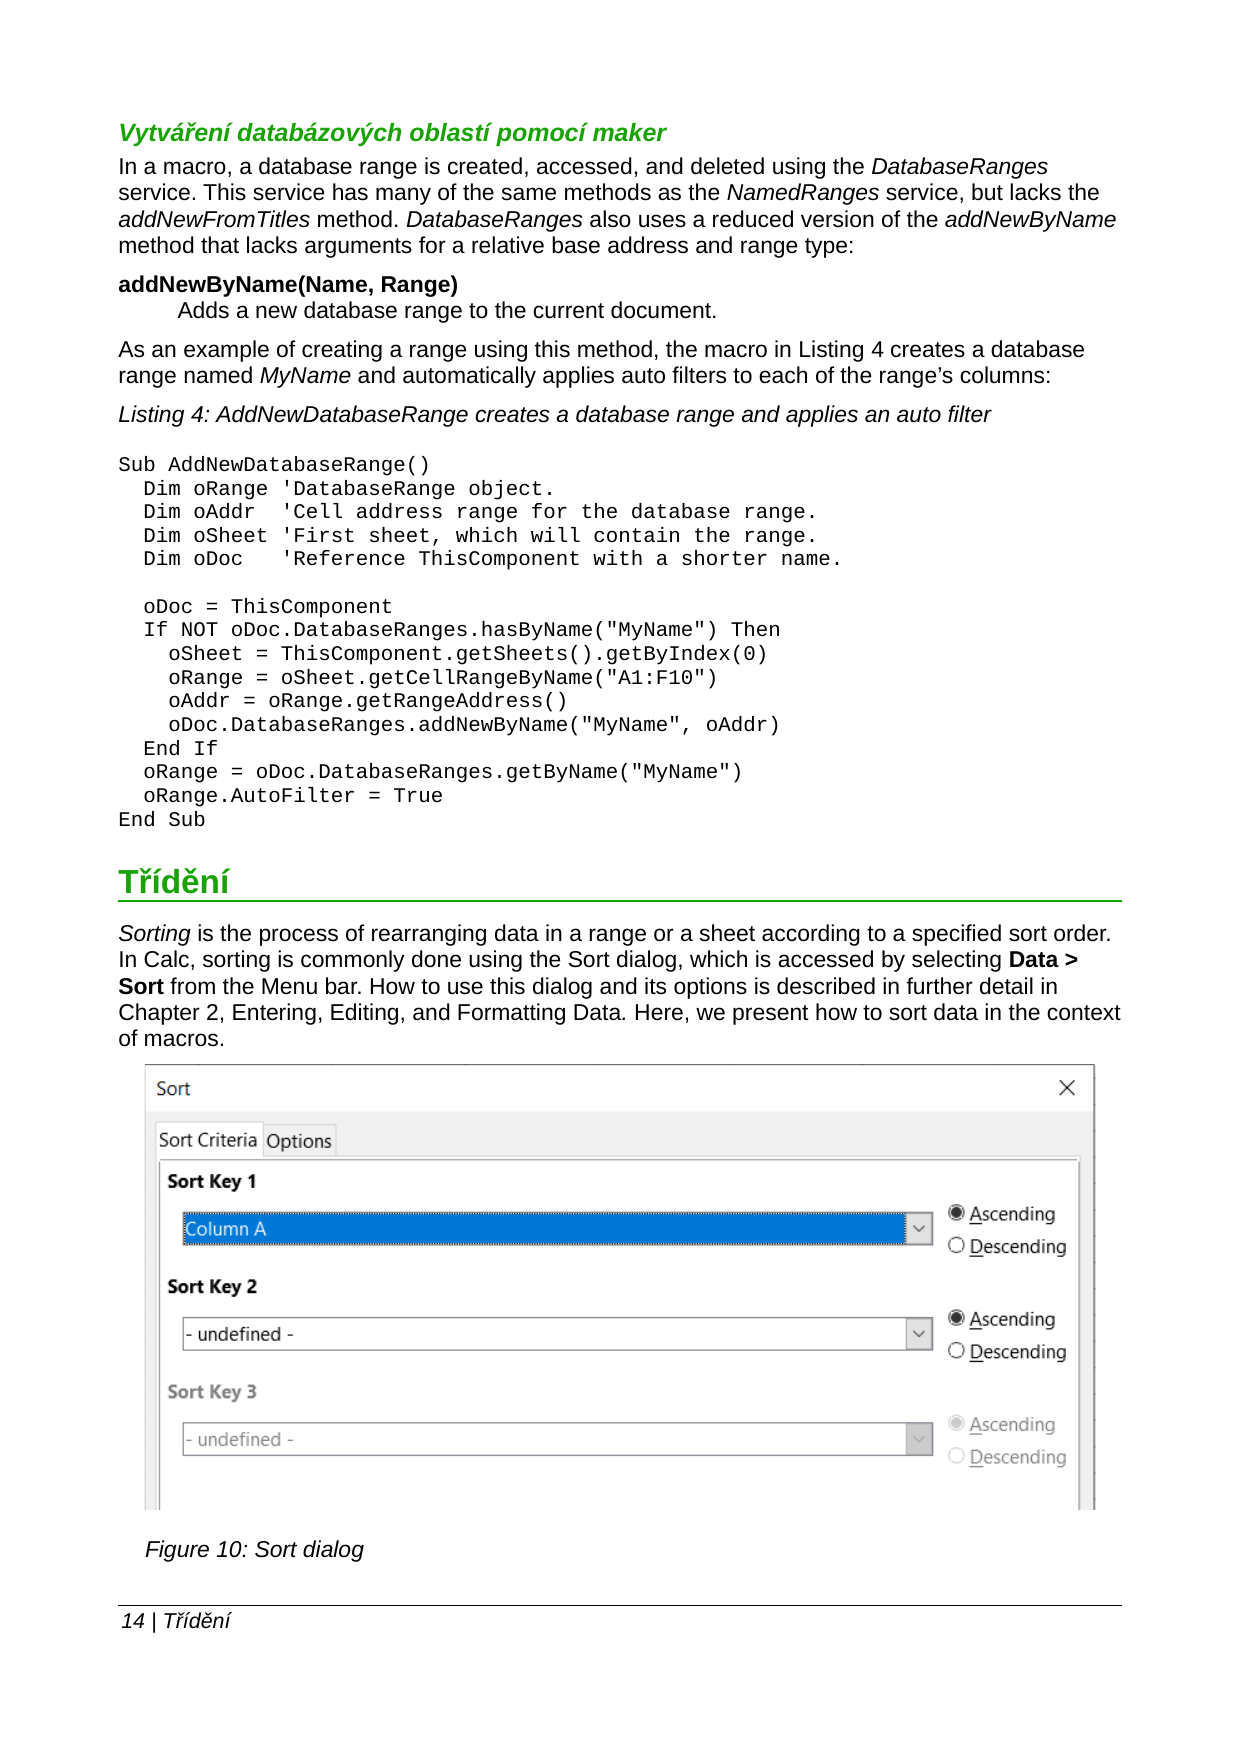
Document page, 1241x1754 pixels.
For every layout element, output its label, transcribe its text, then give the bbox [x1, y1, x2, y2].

text oDoc = ThisComponent [118, 596, 1122, 619]
text Dim oDoc 'Reference ThisComponent with a shorter name. [118, 548, 1122, 572]
text Dim oSheet 'First sheet, which will contain the range. [118, 525, 1122, 548]
text oSheet = ThisComponent.getSheets().getByIndex(0) [118, 643, 1122, 667]
subtitle Třídění [118, 862, 1122, 900]
text Listing 4: AddNewDatabaseRange creates a database range and applies an auto filter [118, 401, 1122, 427]
text End Sub [118, 808, 1122, 832]
picture [144, 1064, 1096, 1510]
text Sub AddNewDatabaseRange() [118, 454, 1122, 477]
text Dim oAddr 'Cell address range for the database range. [118, 501, 1122, 525]
subtitle Vytváření databázových oblastí pomocí maker [118, 118, 1122, 147]
text As an example of creating a range using this method, the macro in Listing 4 creates a database range named MyName and automatically applies auto filters to each of the range’s columns: [118, 336, 1122, 389]
text Adds a new database range to the current document. [177, 297, 1122, 323]
text Sorting is the process of rearranging data in a range or a sheet according to a specified sort order. In Calc, sorting is commonly done using the Sort dialog, which is accessed by selecting Data > Sort from the Menu bar. How to use this dialog and its options is described in further detail in Chapter 2, Entering, Editing, and Formatting Data. Here, we present how to sort data in the context of macros. [118, 920, 1122, 1052]
text addNewByName(Name, Range) [118, 271, 1122, 297]
text In a macro, a database range is created, accessed, and deleted using the DatabaseRanges service. This service has many of the same methods as the NamedRanges service, but lacks the addNewFromTitles method. DatabaseRanges also uses a reduced version of the addNewByName method that lacks arguments for a relative base address and range type: [118, 153, 1122, 258]
text oDoc.DatabaseRanges.addNewByName("MyName", oAddr) [118, 714, 1122, 738]
text If NOT oDoc.DatabaseRanges.hasByName("MyName") Then [118, 619, 1122, 643]
text oRange = oDoc.DatabaseRanges.getByName("MyName") [118, 761, 1122, 785]
text Dim oRange 'DatabaseRange object. [118, 477, 1122, 501]
text End If [118, 738, 1122, 761]
text oAddr = oRange.getRangeAddress() [118, 690, 1122, 714]
text Figure 10: Sort dialog [145, 1510, 1096, 1562]
text oRange.AutoFilter = True [118, 785, 1122, 808]
text oRange = oSheet.getCellRangeByName("A1:F10") [118, 667, 1122, 690]
